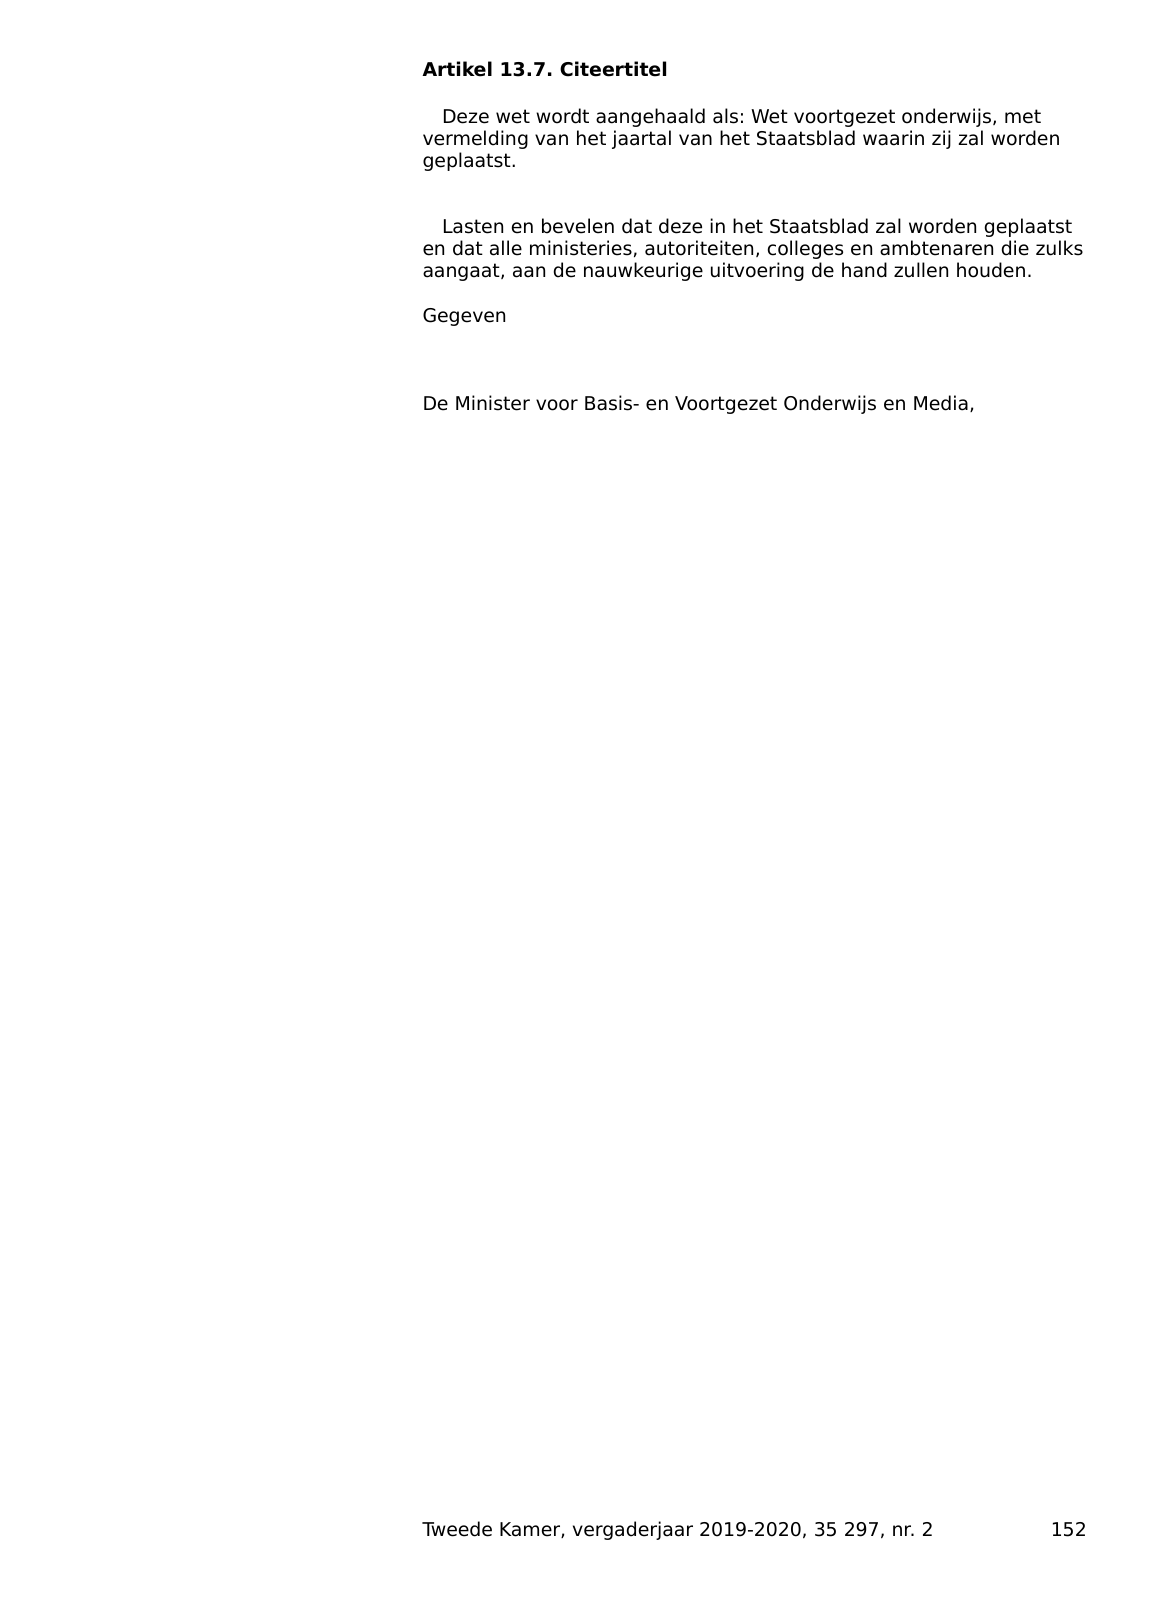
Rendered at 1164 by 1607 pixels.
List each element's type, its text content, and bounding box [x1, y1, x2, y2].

text Deze wet wordt aangehaald als: Wet voortgezet onderwijs, met vermelding van het jaartal van het Staatsblad waarin zij zal worden geplaatst. [422, 106, 1087, 172]
text Lasten en bevelen dat deze in het Staatsblad zal worden geplaatst en dat alle ministeries, autoriteiten, colleges en ambtenaren die zulks aangaat, aan de nauwkeurige uitvoering de hand zullen houden. [422, 216, 1087, 282]
text De Minister voor Basis- en Voortgezet Onderwijs en Media, [422, 393, 1087, 415]
subtitle Artikel 13.7. Citeertitel [422, 59, 1087, 81]
text Gegeven [422, 304, 1087, 326]
